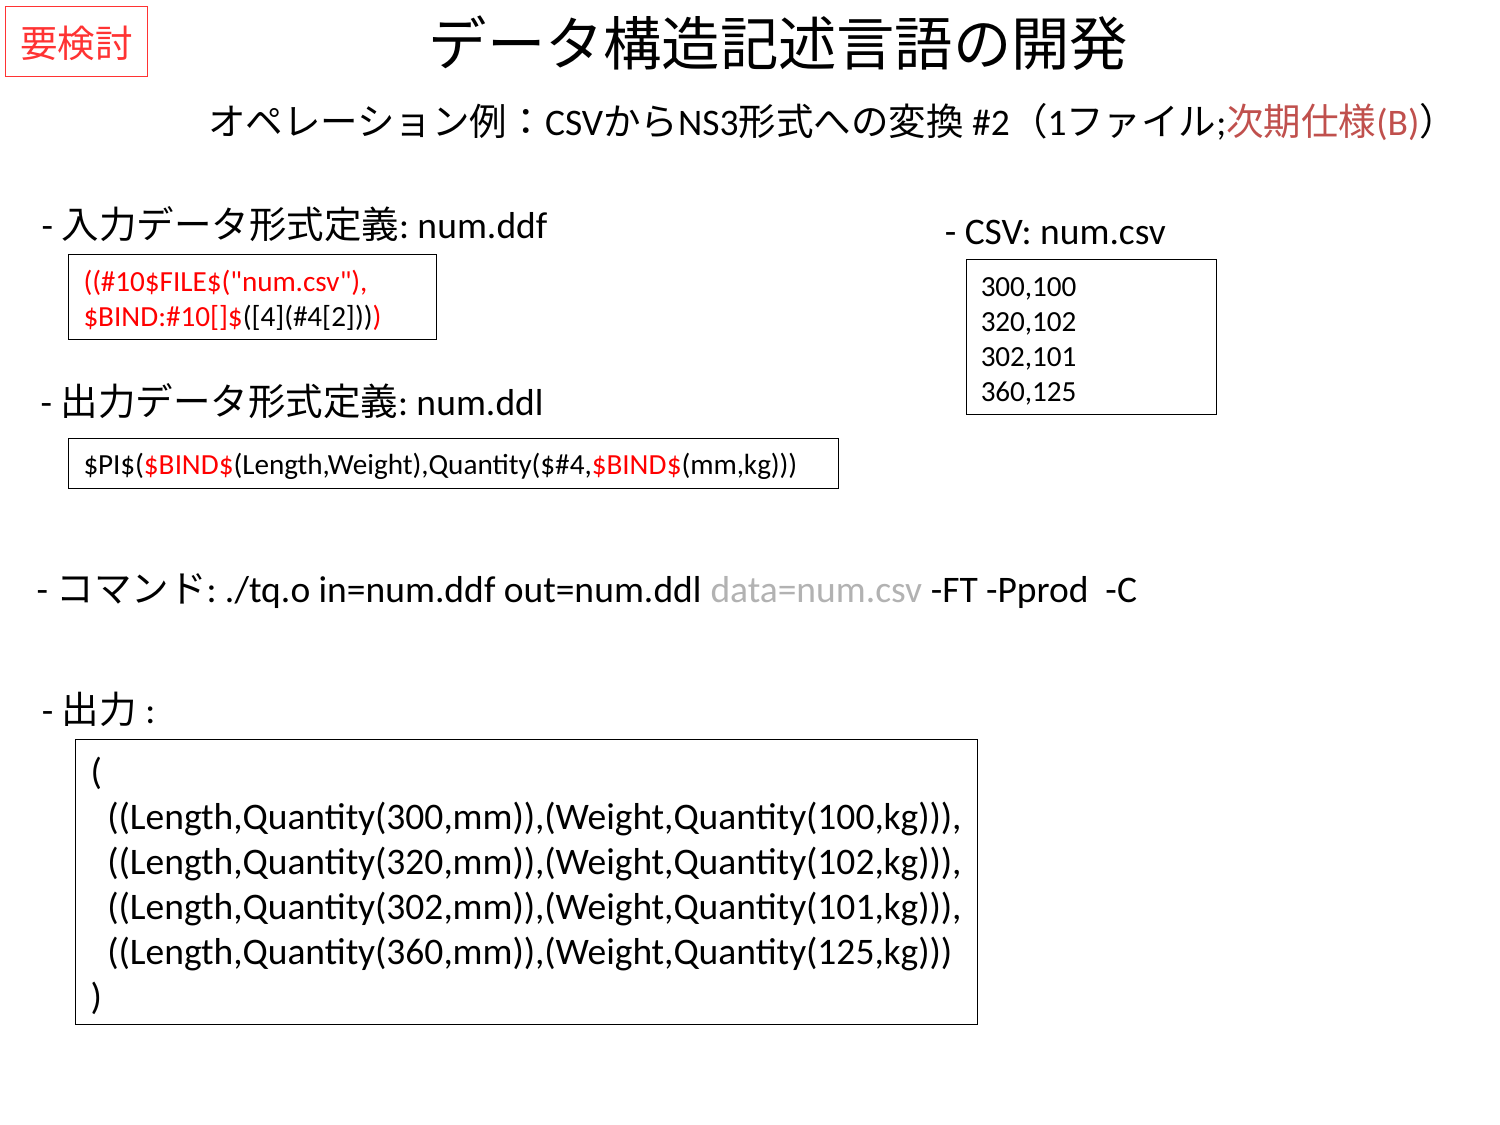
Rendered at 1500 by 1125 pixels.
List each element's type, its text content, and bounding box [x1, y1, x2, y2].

text_box $PI$($BIND$(Length,Weight),Quantity($#4,$BIND$(mm,kg))) [68, 438, 839, 489]
text_box - 出力 : [27, 678, 179, 739]
text_box - 入力データ形式定義: num.ddf [26, 194, 563, 254]
text_box ((#10$FILE$("num.csv"), $BIND:#10[]$([4](#4[2]))) [68, 254, 437, 340]
text_box 要検討 [5, 6, 148, 60]
text_box オペレーション例：CSVからNS3形式への変換 #2（1ファイル;次期仕様(B)） [193, 90, 1472, 151]
text_box ( ((Length,Quantity(300,mm)),(Weight,Quantity(100,kg))), ((Length,Quantity(320,mm)),(Weight,Quantity(102,kg))), ((Length,Quantity(302,mm)),(Weight,Quantity(101,kg))), ((Length,Quantity(360,mm)),(Weight,Quantity(125,kg))) ) [75, 739, 978, 1025]
text_box - CSV: num.csv [930, 199, 1181, 260]
text_box - 出力データ形式定義: num.ddl [25, 370, 559, 431]
text_box データ構造記述言語の開発 [414, 0, 1143, 85]
text_box 300,100 320,102 302,101 360,125 [966, 259, 1217, 415]
text_box - コマンド: ./tq.o in=num.ddf out=num.ddl data=num.csv -FT -Pprod -C [21, 557, 1153, 618]
